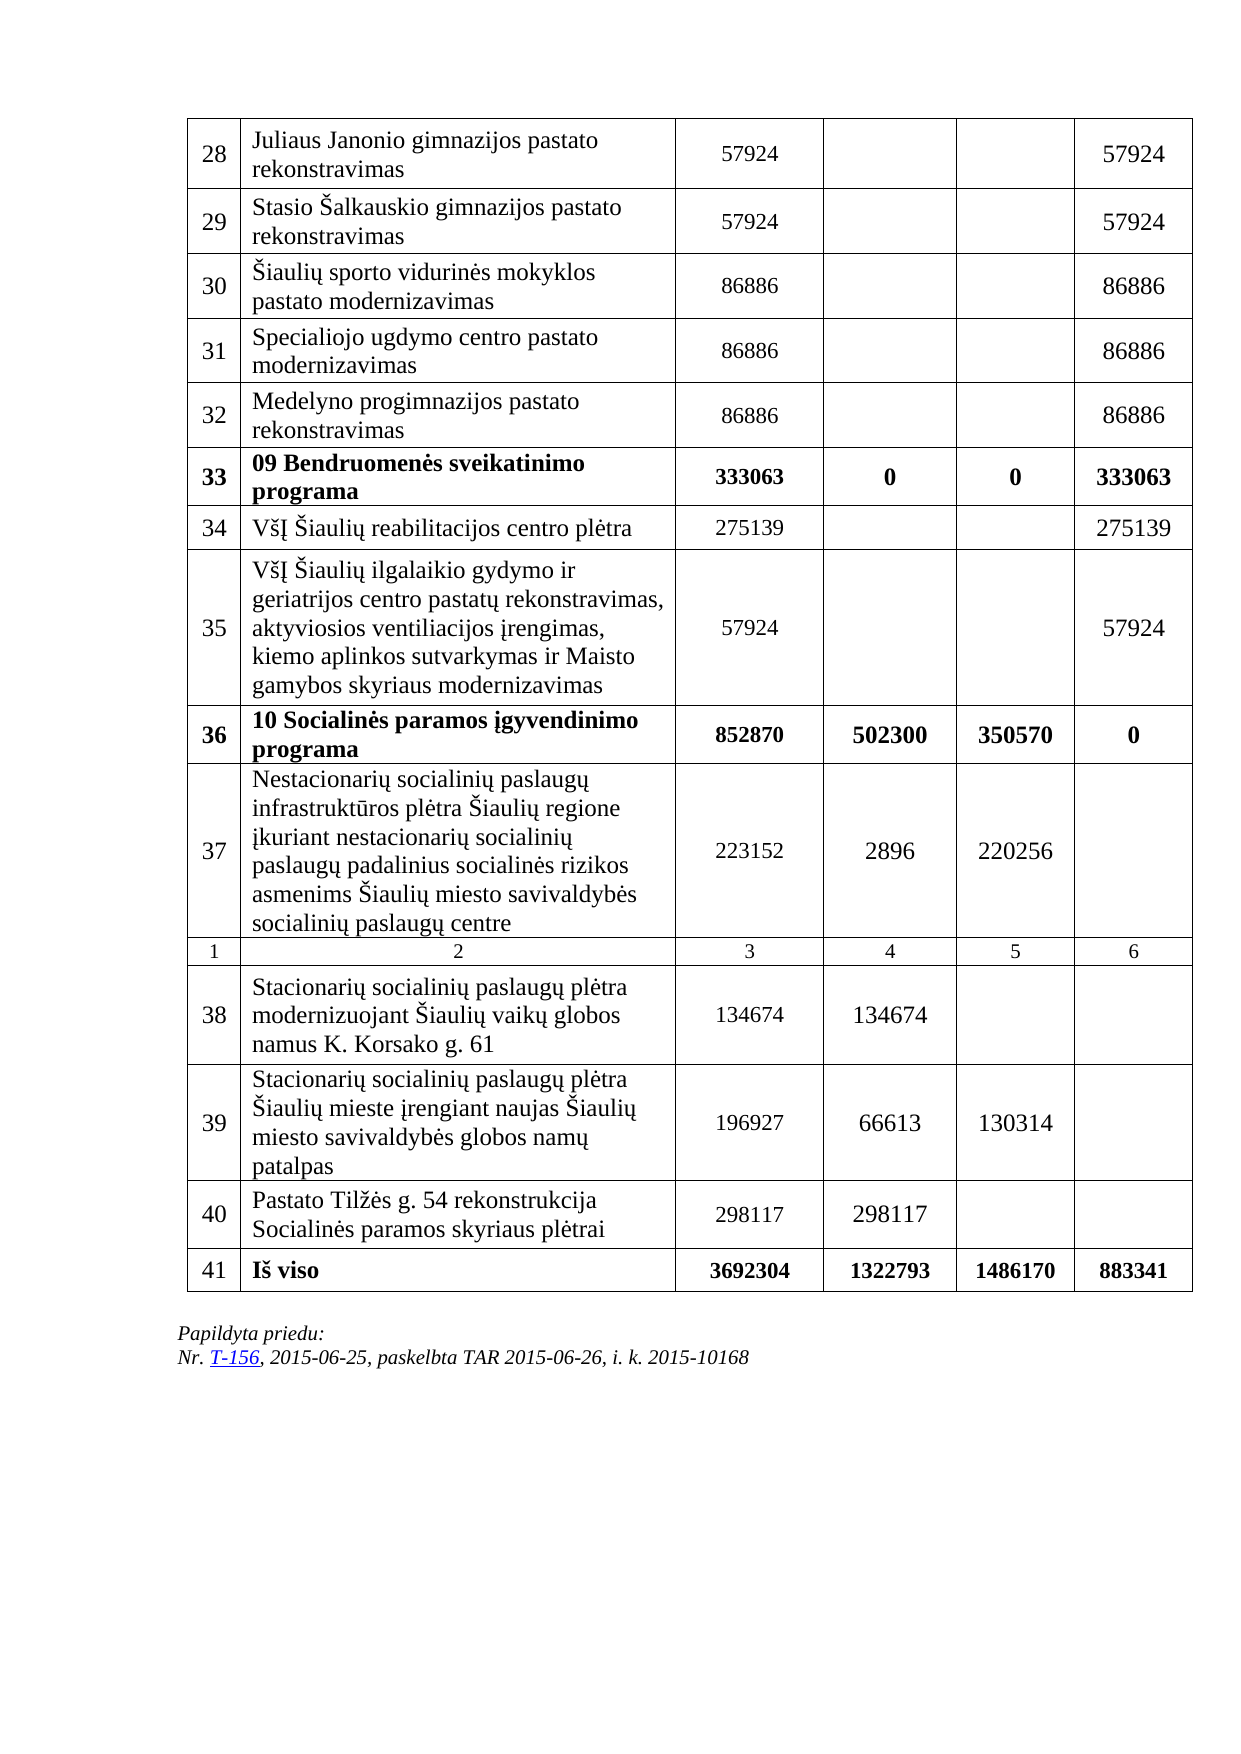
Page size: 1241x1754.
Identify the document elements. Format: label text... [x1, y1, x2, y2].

table_cell 852870 [676, 706, 823, 763]
table_cell 40 [188, 1181, 240, 1247]
table_cell Specialiojo ugdymo centro pastato modernizavimas [241, 319, 675, 382]
table_cell [957, 550, 1074, 704]
table_cell 57924 [1075, 550, 1192, 704]
text Papildyta priedu: [177, 1321, 1181, 1345]
table_cell [1075, 966, 1192, 1063]
table_cell 86886 [676, 254, 823, 317]
table_cell 36 [188, 706, 240, 763]
table_cell 298117 [676, 1181, 823, 1247]
table_cell 66613 [824, 1065, 956, 1179]
table_cell VšĮ Šiaulių ilgalaikio gydymo ir geriatrijos centro pastatų rekonstravimas, aktyviosios ventiliacijos įrengimas, kiemo aplinkos sutvarkymas ir Maisto gamybos skyriaus modernizavimas [241, 550, 675, 704]
table_cell 883341 [1075, 1249, 1192, 1291]
table_cell 57924 [676, 189, 823, 253]
table_cell [957, 254, 1074, 317]
table_cell [824, 189, 956, 253]
table_cell Šiaulių sporto vidurinės mokyklos pastato modernizavimas [241, 254, 675, 317]
table_cell 37 [188, 764, 240, 937]
table_cell 3692304 [676, 1249, 823, 1291]
table_cell 2896 [824, 764, 956, 937]
table_cell 86886 [676, 319, 823, 382]
table_cell 29 [188, 189, 240, 253]
table_cell 223152 [676, 764, 823, 937]
table_cell 5 [957, 938, 1074, 965]
table_cell 31 [188, 319, 240, 382]
table_cell [957, 1181, 1074, 1247]
table_cell 3 [676, 938, 823, 965]
table_cell 1 [188, 938, 240, 965]
table_cell [957, 383, 1074, 447]
table_cell [1075, 1181, 1192, 1247]
table_cell 39 [188, 1065, 240, 1179]
table_cell 502300 [824, 706, 956, 763]
table_cell [824, 506, 956, 548]
table_cell 34 [188, 506, 240, 548]
table_cell Medelyno progimnazijos pastato rekonstravimas [241, 383, 675, 447]
table_cell 0 [824, 448, 956, 505]
table_cell VšĮ Šiaulių reabilitacijos centro plėtra [241, 506, 675, 548]
text Nr. T-156, 2015-06-25, paskelbta TAR 2015-06-26, i. k. 2015-10168 [177, 1345, 1181, 1369]
table_cell 333063 [1075, 448, 1192, 505]
table_cell 10 Socialinės paramos įgyvendinimo programa [241, 706, 675, 763]
table_cell [824, 319, 956, 382]
table_cell 86886 [1075, 319, 1192, 382]
table_cell 86886 [1075, 254, 1192, 317]
table_cell 1486170 [957, 1249, 1074, 1291]
table_cell 0 [957, 448, 1074, 505]
table_cell [957, 119, 1074, 188]
table_cell 220256 [957, 764, 1074, 937]
table_cell Nestacionarių socialinių paslaugų infrastruktūros plėtra Šiaulių regione įkuriant nestacionarių socialinių paslaugų padalinius socialinės rizikos asmenims Šiaulių miesto savivaldybės socialinių paslaugų centre [241, 764, 675, 937]
table_cell [957, 966, 1074, 1063]
table_cell 57924 [676, 119, 823, 188]
table_cell 57924 [1075, 189, 1192, 253]
table_cell 32 [188, 383, 240, 447]
table_cell 0 [1075, 706, 1192, 763]
table_cell 350570 [957, 706, 1074, 763]
table_cell 33 [188, 448, 240, 505]
table_cell Juliaus Janonio gimnazijos pastato rekonstravimas [241, 119, 675, 188]
table_cell Iš viso [241, 1249, 675, 1291]
table_cell 1322793 [824, 1249, 956, 1291]
table_cell 6 [1075, 938, 1192, 965]
table_cell 333063 [676, 448, 823, 505]
table_cell [1075, 1065, 1192, 1179]
table_cell 275139 [676, 506, 823, 548]
table_cell 28 [188, 119, 240, 188]
table_cell 4 [824, 938, 956, 965]
table_cell Stacionarių socialinių paslaugų plėtra modernizuojant Šiaulių vaikų globos namus K. Korsako g. 61 [241, 966, 675, 1063]
table_cell Stacionarių socialinių paslaugų plėtra Šiaulių mieste įrengiant naujas Šiaulių miesto savivaldybės globos namų patalpas [241, 1065, 675, 1179]
table_cell 86886 [1075, 383, 1192, 447]
table_cell [957, 506, 1074, 548]
table_cell [824, 254, 956, 317]
table_cell 130314 [957, 1065, 1074, 1179]
table_cell [824, 383, 956, 447]
table_cell 134674 [824, 966, 956, 1063]
table_cell 298117 [824, 1181, 956, 1247]
table_cell [957, 189, 1074, 253]
table_cell 275139 [1075, 506, 1192, 548]
table_cell Stasio Šalkauskio gimnazijos pastato rekonstravimas [241, 189, 675, 253]
table_cell 57924 [676, 550, 823, 704]
table_cell 134674 [676, 966, 823, 1063]
table_cell 196927 [676, 1065, 823, 1179]
table_cell 86886 [676, 383, 823, 447]
table_cell 57924 [1075, 119, 1192, 188]
table_cell 2 [241, 938, 675, 965]
table_cell 35 [188, 550, 240, 704]
table_cell 41 [188, 1249, 240, 1291]
table_cell [824, 119, 956, 188]
table_cell [824, 550, 956, 704]
table_cell 38 [188, 966, 240, 1063]
table_cell 09 Bendruomenės sveikatinimo programa [241, 448, 675, 505]
table_cell 30 [188, 254, 240, 317]
table_cell [957, 319, 1074, 382]
table_cell Pastato Tilžės g. 54 rekonstrukcija Socialinės paramos skyriaus plėtrai [241, 1181, 675, 1247]
table_cell [1075, 764, 1192, 937]
